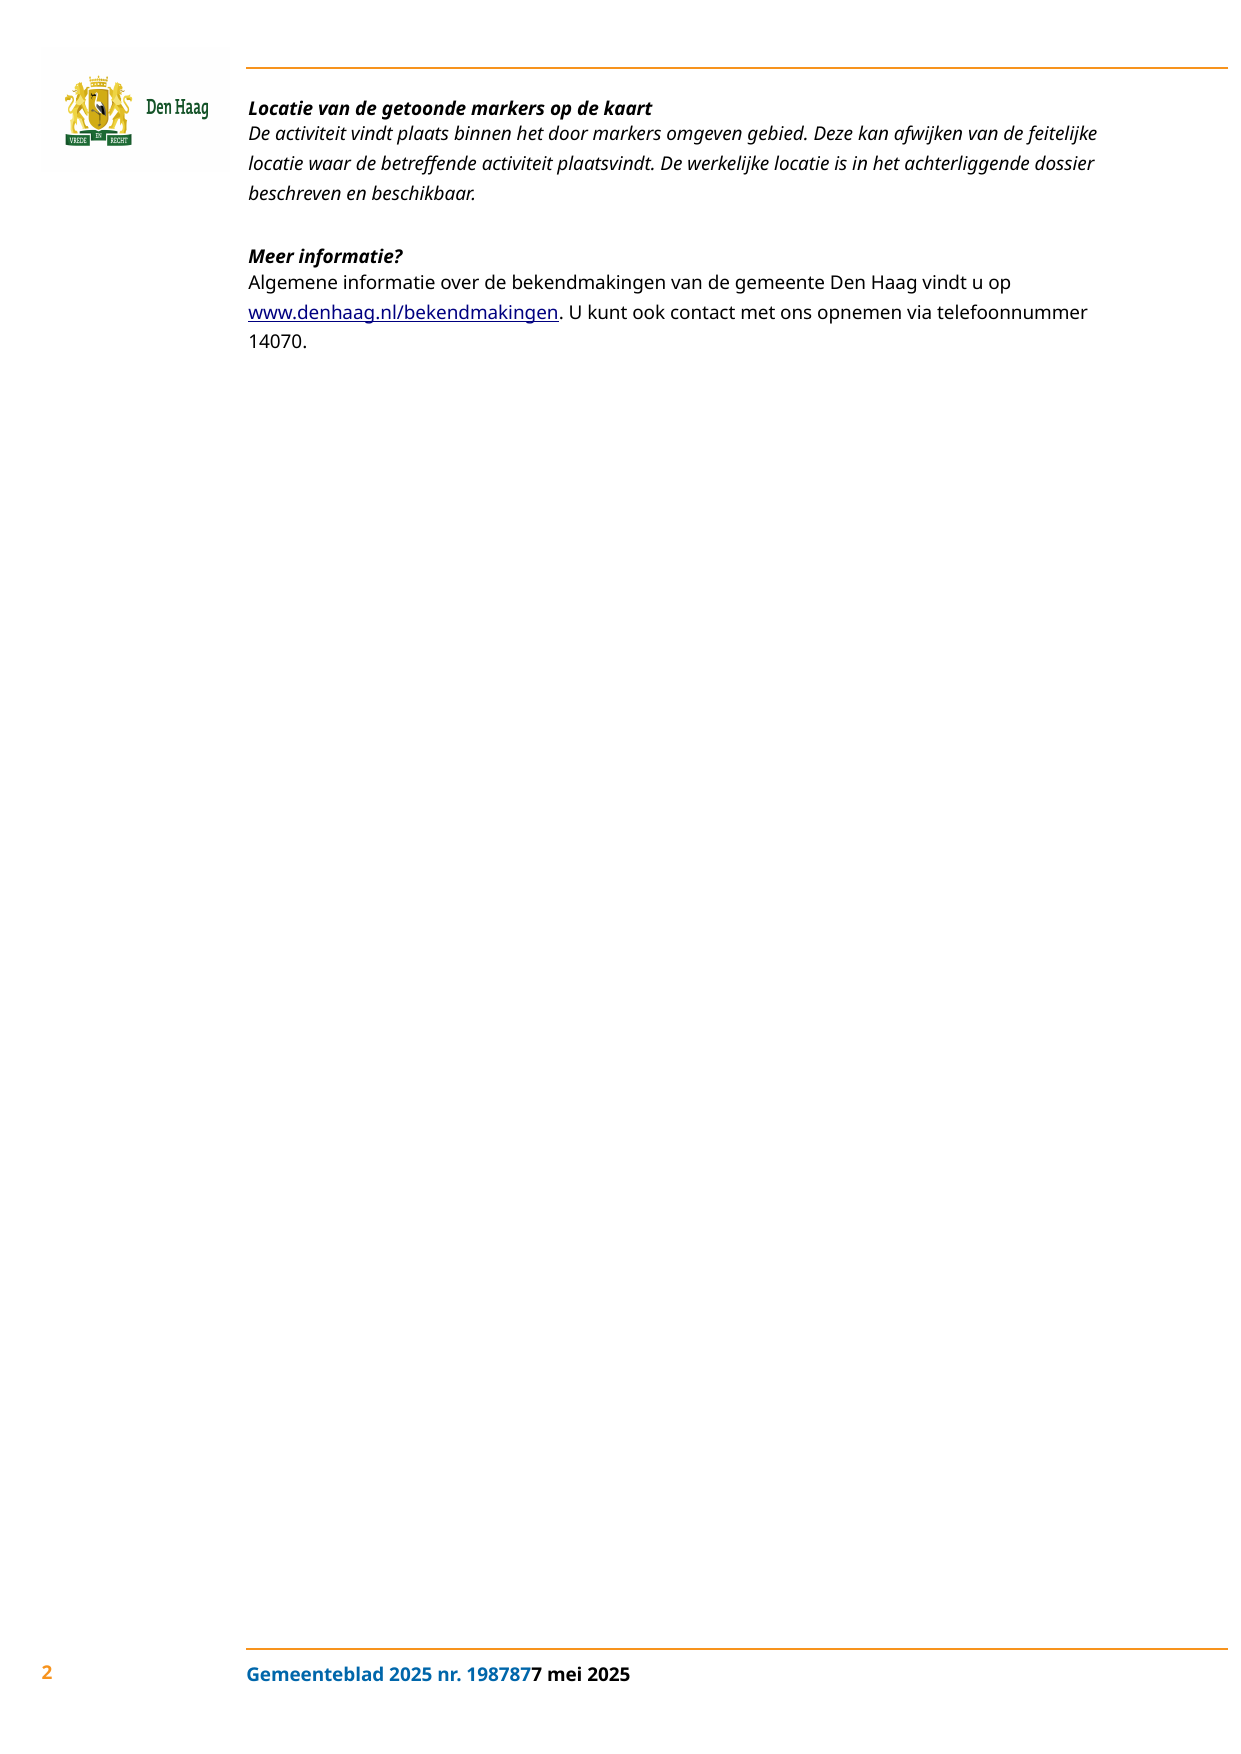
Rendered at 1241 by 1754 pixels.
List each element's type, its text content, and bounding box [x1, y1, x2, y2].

text De activiteit vindt plaats binnen het door markers omgeven gebied. Deze kan afwijken van de feitelijke locatie waar de betreffende activiteit plaatsvindt. De werkelijke locatie is in het achterliggende dossier beschreven en beschikbaar. [248, 121, 1152, 205]
picture [41, 47, 231, 172]
text Locatie van de getoonde markers op de kaart [248, 95, 1152, 121]
text Meer informatie? [248, 244, 1152, 269]
text Algemene informatie over de bekendmakingen van de gemeente Den Haag vindt u op www.denhaag.nl/bekendmakingen. U kunt ook contact met ons opnemen via telefoonnummer 14070. [248, 269, 1152, 354]
